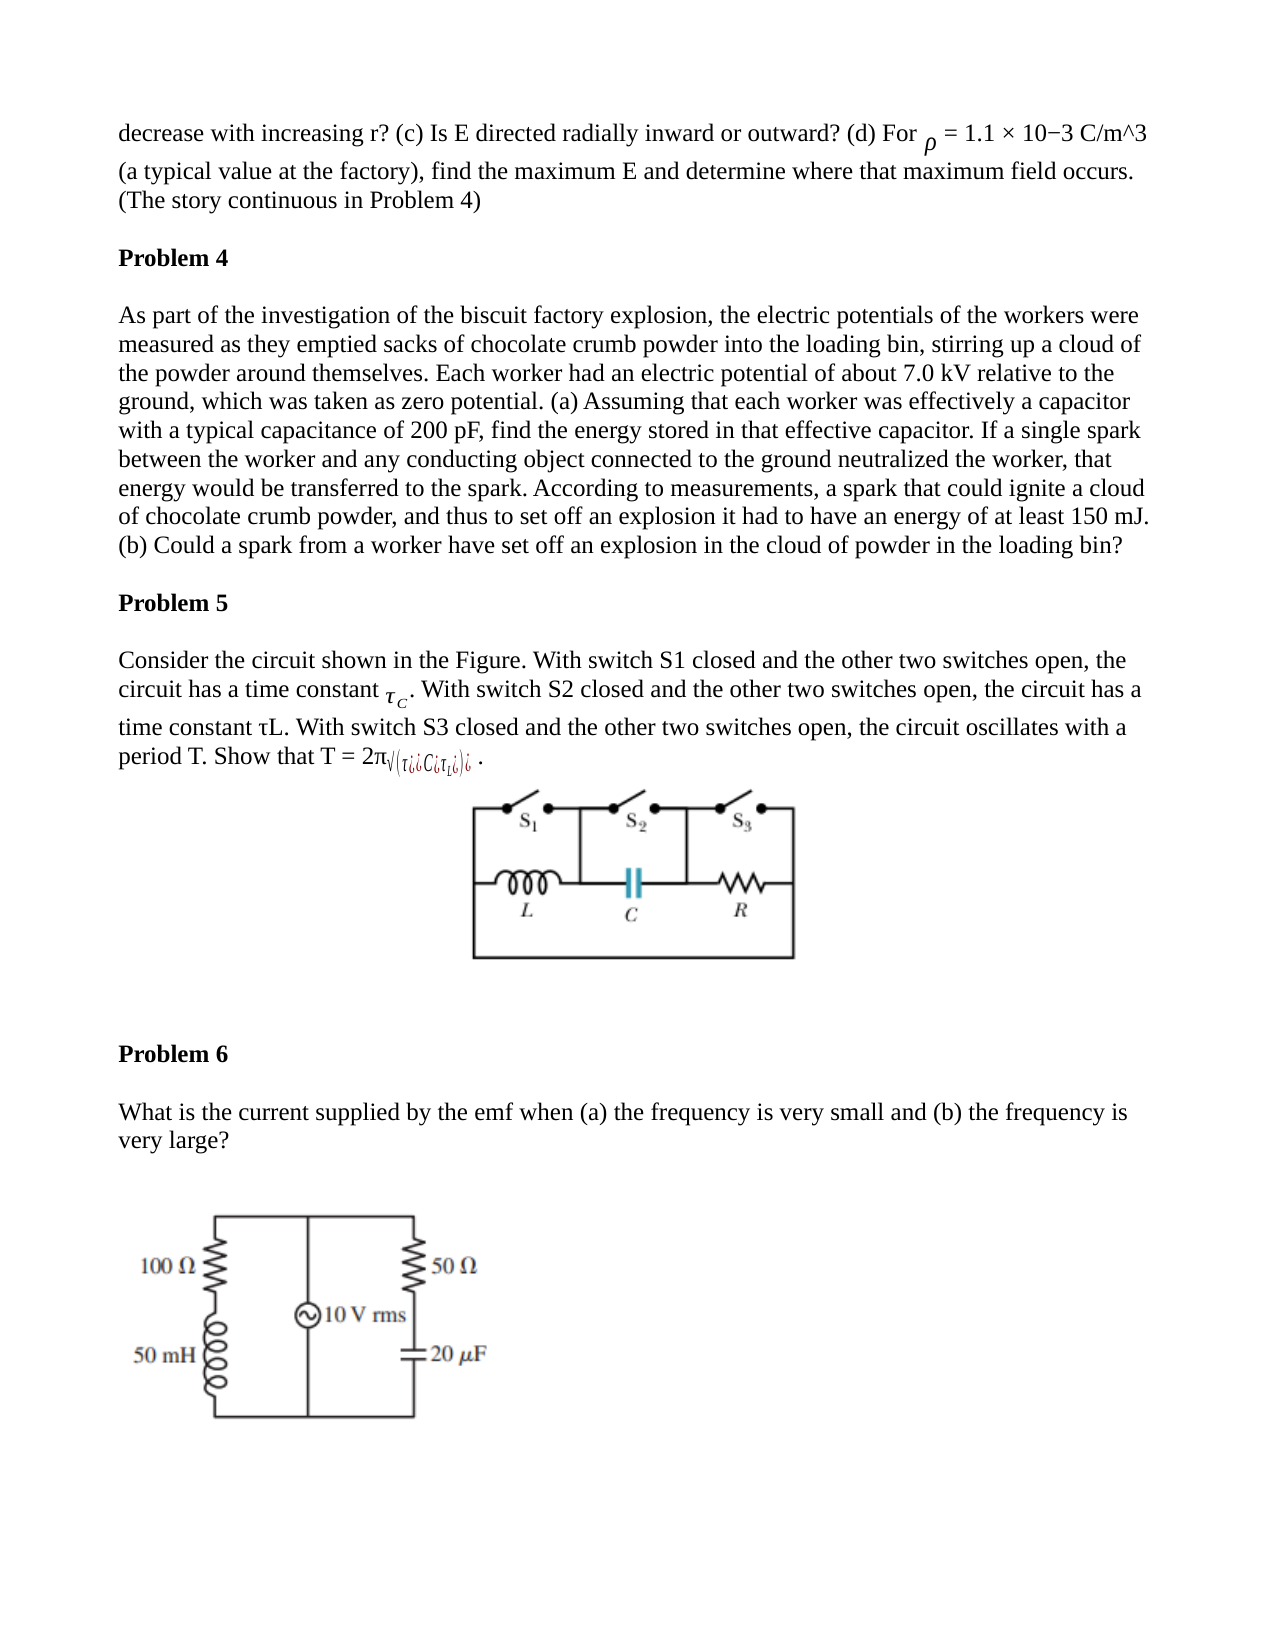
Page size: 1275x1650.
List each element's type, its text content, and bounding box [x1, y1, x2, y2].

text What is the current supplied by the emf when (a) the frequency is very small and (b) the frequency is very large? [118, 1097, 1157, 1154]
text As part of the investigation of the biscuit factory explosion, the electric potentials of the workers were measured as they emptied sacks of chocolate crumb powder into the loading bin, stirring up a cloud of the powder around themselves. Each worker had an electric potential of about 7.0 kV relative to the ground, which was taken as zero potential. (a) Assuming that each worker was effectively a capacitor with a typical capacitance of 200 pF, find the energy stored in that effective capacitor. If a single spark between the worker and any conducting object connected to the ground neutralized the worker, that energy would be transferred to the spark. According to measurements, a spark that could ignite a cloud of chocolate crumb powder, and thus to set off an explosion it had to have an energy of at least 150 mJ. (b) Could a spark from a worker have set off an explosion in the cloud of powder in the loading bin? [118, 300, 1157, 559]
text Consider the circuit shown in the Figure. With switch S1 closed and the other two switches open, the circuit has a time constant . With switch S2 closed and the other two switches open, the circuit has a time constant τL. With switch S3 closed and the other two switches open, the circuit oscillates with a period T. Show that T = 2π . [118, 645, 1157, 781]
text Problem 6 [118, 1039, 1157, 1068]
text Problem 5 [118, 588, 1157, 616]
text Problem 4 [118, 243, 1157, 271]
text decrease with increasing r? (c) Is E directed radially inward or outward? (d) For = 1.1 × 10−3 C/m^3 (a typical value at the factory), find the maximum E and determine where that maximum field occurs. (The story continuous in Problem 4) [118, 118, 1157, 214]
